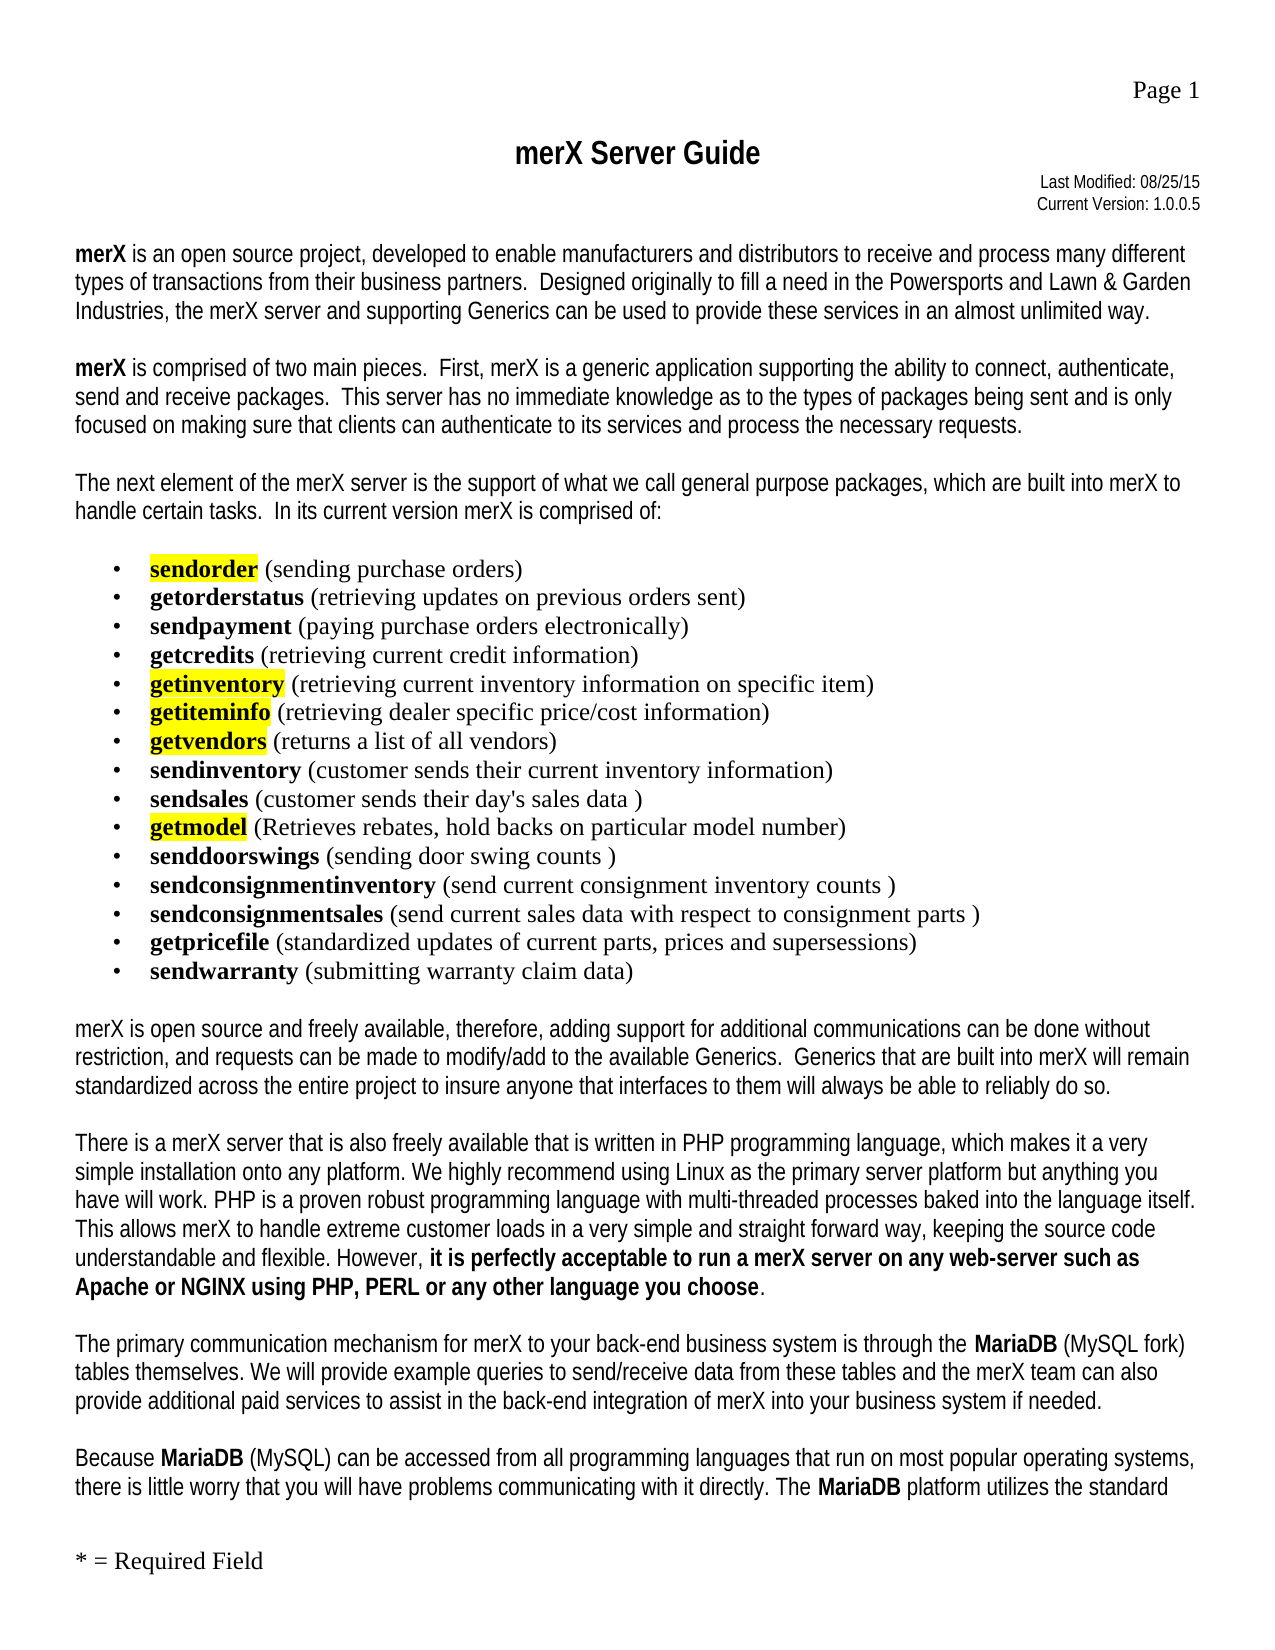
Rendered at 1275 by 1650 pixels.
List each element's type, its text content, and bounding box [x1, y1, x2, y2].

text merX Server Guide [75, 133, 1200, 171]
list getcredits (retrieving current credit information) [112, 640, 1200, 669]
list sendorder (sending purchase orders) [112, 554, 1200, 582]
list sendwarranty (submitting warranty claim data) [112, 956, 1200, 985]
text merX is an open source project, developed to enable manufacturers and distributors to receive and process many different types of transactions from their business partners. Designed originally to fill a need in the Powersports and Lawn & Garden Industries, the merX server and supporting Generics can be used to provide these services in an almost unlimited way. [75, 238, 1200, 324]
list sendconsignmentinventory (send current consignment inventory counts ) [112, 870, 1200, 899]
list getinventory (retrieving current inventory information on specific item) [112, 669, 1200, 697]
list getorderstatus (retrieving updates on previous orders sent) [112, 582, 1200, 611]
list sendpayment (paying purchase orders electronically) [112, 611, 1200, 640]
text Current Version: 1.0.0.5 [75, 193, 1200, 214]
text The primary communication mechanism for merX to your back-end business system is through the MariaDB (MySQL fork) tables themselves. We will provide example queries to send/receive data from these tables and the merX team can also provide additional paid services to assist in the back-end integration of merX into your business system if needed. [75, 1329, 1200, 1415]
text The next element of the merX server is the support of what we call general purpose packages, which are built into merX to handle certain tasks. In its current version merX is comprised of: [75, 468, 1200, 525]
text There is a merX server that is also freely available that is written in PHP programming language, which makes it a very simple installation onto any platform. We highly recommend using Linux as the primary server platform but anything you have will work. PHP is a proven robust programming language with multi-threaded processes baked into the language itself. This allows merX to handle extreme customer loads in a very simple and straight forward way, keeping the source code understandable and flexible. However, it is perfectly acceptable to run a merX server on any web-server such as Apache or NGINX using PHP, PERL or any other language you choose. [75, 1128, 1200, 1300]
list senddoorswings (sending door swing counts ) [112, 841, 1200, 870]
list sendsales (customer sends their day's sales data ) [112, 784, 1200, 812]
list getpricefile (standardized updates of current parts, prices and supersessions) [112, 927, 1200, 956]
text Because MariaDB (MySQL) can be accessed from all programming languages that run on most popular operating systems, there is little worry that you will have problems communicating with it directly. The MariaDB platform utilizes the standard [75, 1443, 1200, 1501]
text merX is comprised of two main pieces. First, merX is a generic application supporting the ability to connect, authenticate, send and receive packages. This server has no immediate knowledge as to the types of packages being sent and is only focused on making sure that clients can authenticate to its services and process the necessary requests. [75, 353, 1200, 439]
text Last Modified: 08/25/15 [75, 171, 1200, 193]
list getiteminfo (retrieving dealer specific price/cost information) [112, 697, 1200, 726]
list sendinventory (customer sends their current inventory information) [112, 755, 1200, 784]
list sendconsignmentsales (send current sales data with respect to consignment parts ) [112, 899, 1200, 927]
list getvendors (returns a list of all vendors) [112, 726, 1200, 755]
list getmodel (Retrieves rebates, hold backs on particular model number) [112, 812, 1200, 841]
text merX is open source and freely available, therefore, adding support for additional communications can be done without restriction, and requests can be made to modify/add to the available Generics. Generics that are built into merX will remain standardized across the entire project to insure anyone that interfaces to them will always be able to reliably do so. [75, 1014, 1200, 1099]
